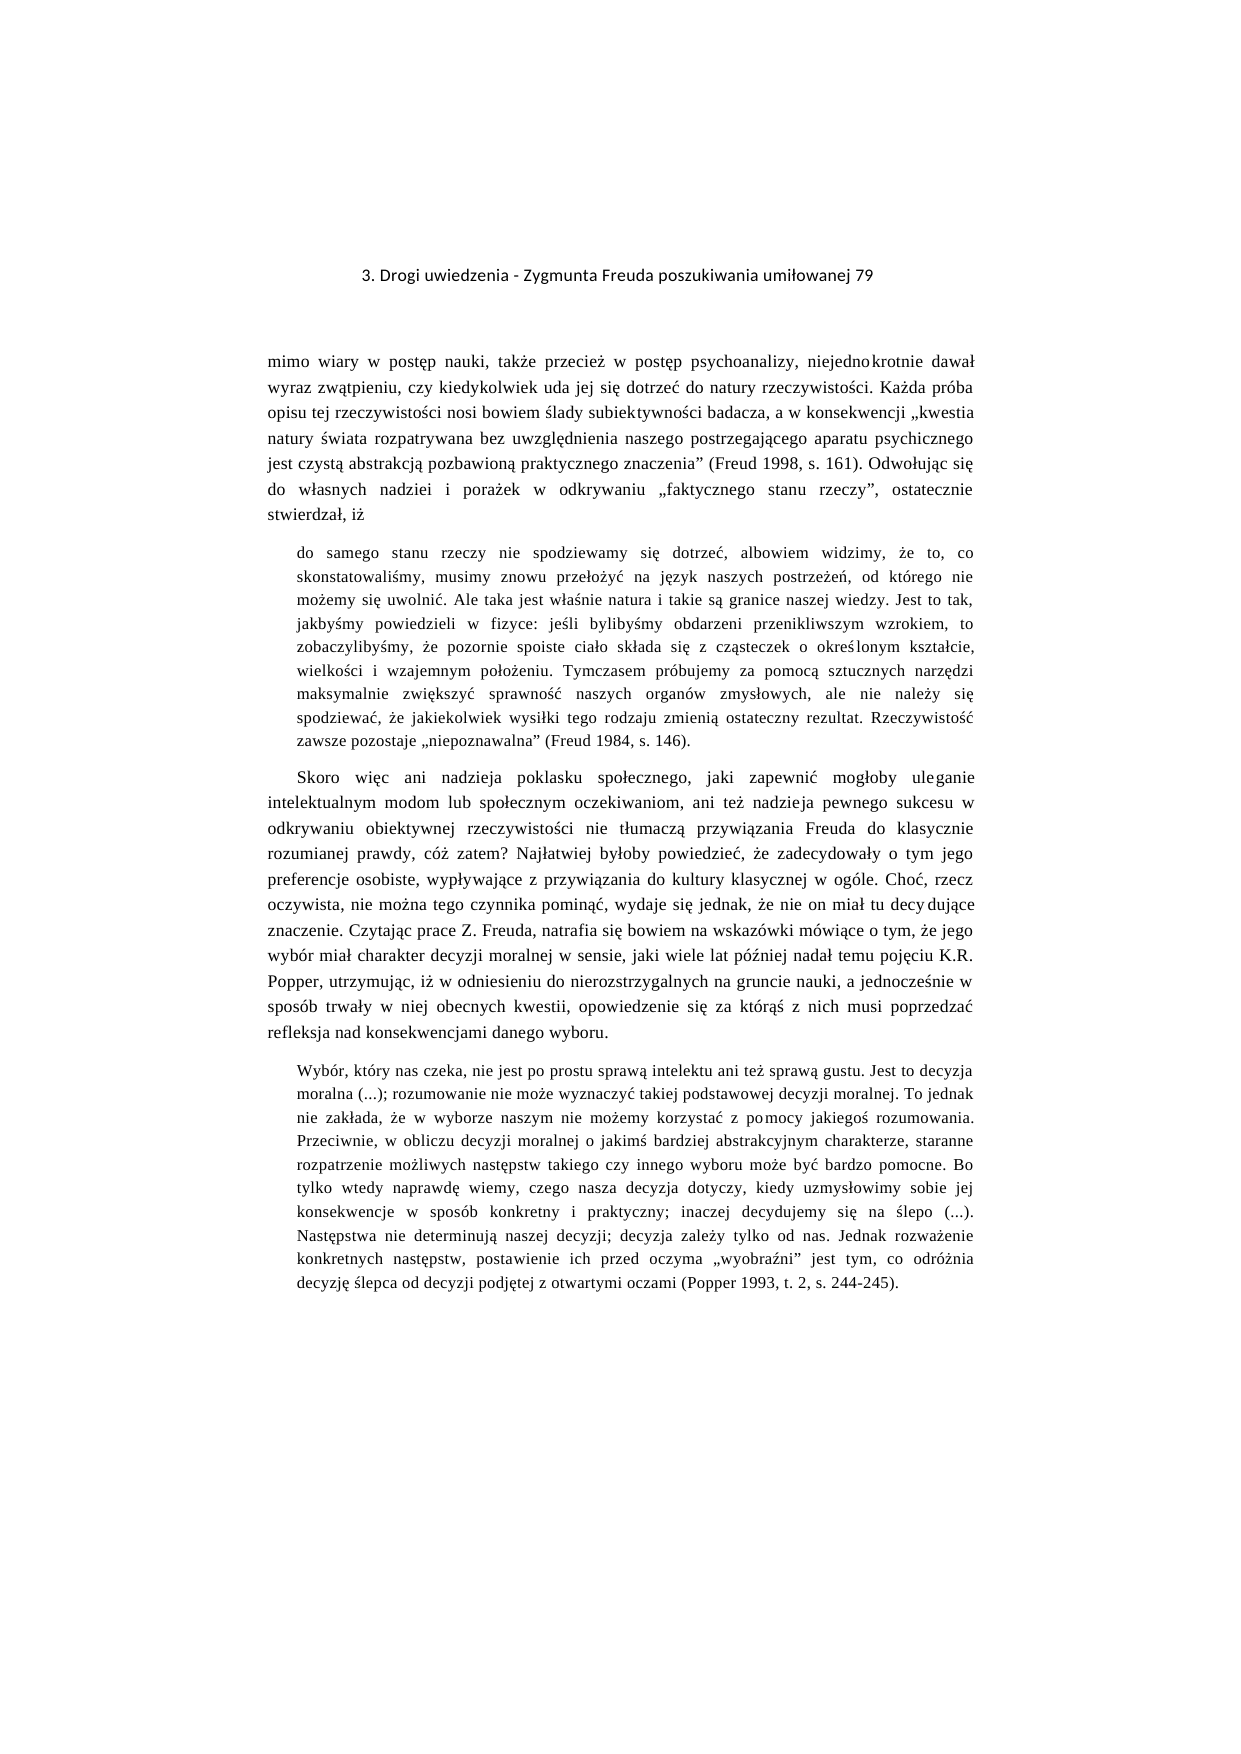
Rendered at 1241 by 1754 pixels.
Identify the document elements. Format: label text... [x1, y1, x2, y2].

text 3. Drogi uwiedzenia - Zygmunta Freuda poszukiwania umiłowanej 79 [361, 267, 977, 285]
text Wybór, który nas czeka, nie jest po prostu sprawą intelektu ani też sprawą gustu. Jest to decyzja moralna (...); rozumowanie nie może wyznaczyć takiej podstawowej decyzji moralnej. To jednak nie zakłada, że w wyborze naszym nie możemy korzystać z po­mocy jakiegoś rozumowania. Przeciwnie, w obliczu decyzji moralnej o jakimś bardziej abstrakcyjnym charakterze, staranne rozpatrzenie możliwych następstw takiego czy innego wyboru może być bardzo pomocne. Bo tylko wtedy naprawdę wiemy, czego nasza decyzja dotyczy, kiedy uzmysłowimy sobie jej konsekwencje w sposób konkretny i praktyczny; inaczej decydujemy się na ślepo (...). Następstwa nie determinują naszej decyzji; decyzja zależy tylko od nas. Jednak rozważenie konkretnych następstw, posta­wienie ich przed oczyma „wyobraźni” jest tym, co odróżnia decyzję ślepca od decyzji podjętej z otwartymi oczami (Popper 1993, t. 2, s. 244-245). [297, 1057, 975, 1293]
text do samego stanu rzeczy nie spodziewamy się dotrzeć, albowiem widzimy, że to, co skonstatowaliśmy, musimy znowu przełożyć na język naszych postrzeżeń, od którego nie możemy się uwolnić. Ale taka jest właśnie natura i takie są granice naszej wiedzy. Jest to tak, jakbyśmy powiedzieli w fizyce: jeśli bylibyśmy obdarzeni przenikliwszym wzrokiem, to zobaczylibyśmy, że pozornie spoiste ciało składa się z cząsteczek o okreś­lonym kształcie, wielkości i wzajemnym położeniu. Tymczasem próbujemy za pomocą sztucznych narzędzi maksymalnie zwiększyć sprawność naszych organów zmysłowych, ale nie należy się spodziewać, że jakiekolwiek wysiłki tego rodzaju zmienią ostateczny rezultat. Rzeczywistość zawsze pozostaje „niepoznawalna” (Freud 1984, s. 146). [297, 540, 975, 752]
text mimo wiary w postęp nauki, także przecież w postęp psychoanalizy, niejedno­krotnie dawał wyraz zwątpieniu, czy kiedykolwiek uda jej się dotrzeć do natury rzeczywistości. Każda próba opisu tej rzeczywistości nosi bowiem ślady subiek­tywności badacza, a w konsekwencji „kwestia natury świata rozpatrywana bez uwzględnienia naszego postrzegającego aparatu psychicznego jest czystą abs­trakcją pozbawioną praktycznego znaczenia” (Freud 1998, s. 161). Odwołując się do własnych nadziei i porażek w odkrywaniu „faktycznego stanu rzeczy”, ostatecznie stwierdzał, iż [267, 347, 975, 526]
text Skoro więc ani nadzieja poklasku społecznego, jaki zapewnić mogłoby ule­ganie intelektualnym modom lub społecznym oczekiwaniom, ani też nadzie­ja pewnego sukcesu w odkrywaniu obiektywnej rzeczywistości nie tłumaczą przywiązania Freuda do klasycznie rozumianej prawdy, cóż zatem? Najłatwiej byłoby powiedzieć, że zadecydowały o tym jego preferencje osobiste, wypły­wające z przywiązania do kultury klasycznej w ogóle. Choć, rzecz oczywista, nie można tego czynnika pominąć, wydaje się jednak, że nie on miał tu decy­dujące znaczenie. Czytając prace Z. Freuda, natrafia się bowiem na wskazówki mówiące o tym, że jego wybór miał charakter decyzji moralnej w sensie, jaki wiele lat później nadał temu pojęciu K.R. Popper, utrzymując, iż w odniesieniu do nierozstrzygalnych na gruncie nauki, a jednocześnie w sposób trwały w niej obecnych kwestii, opowiedzenie się za którąś z nich musi poprzedzać refleksja nad konsekwencjami danego wyboru. [267, 763, 975, 1043]
